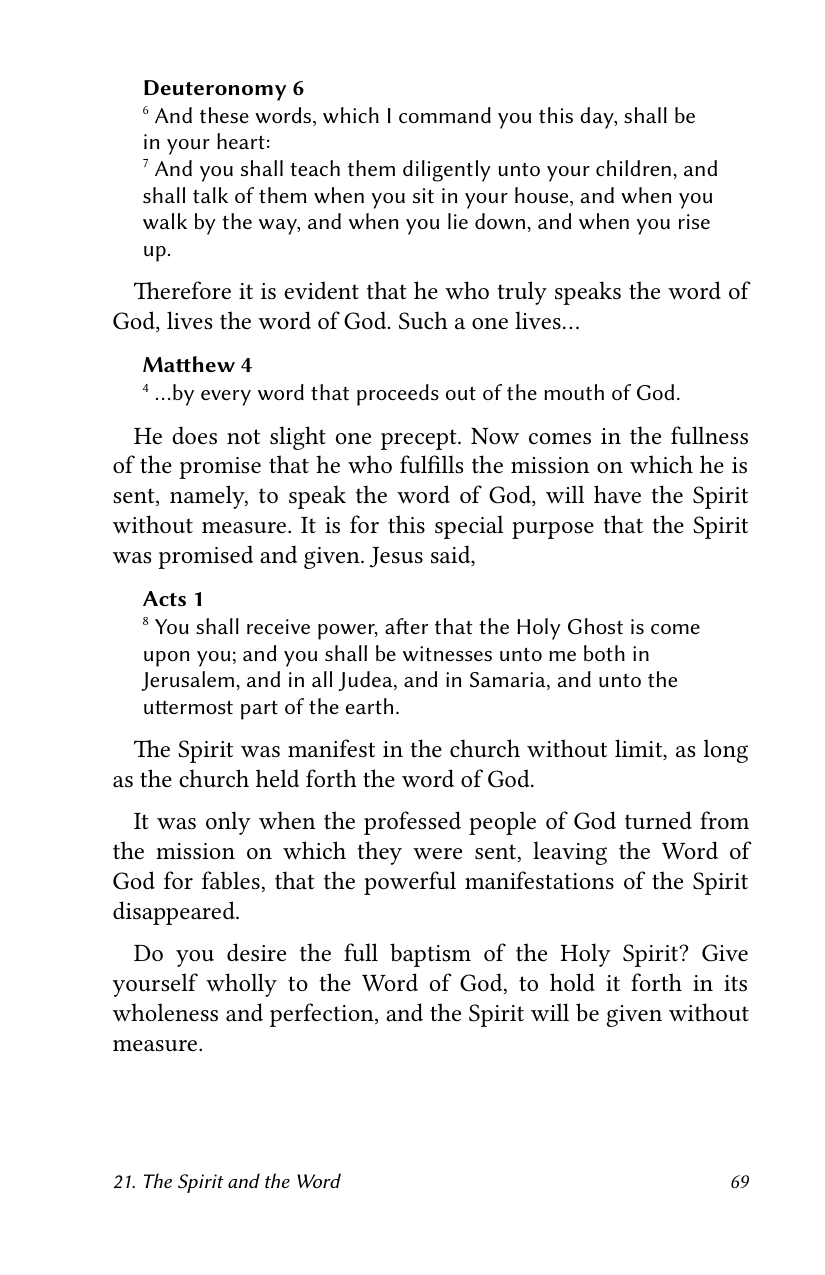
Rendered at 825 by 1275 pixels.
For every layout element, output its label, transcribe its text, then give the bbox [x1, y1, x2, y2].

text 7 And you shall teach them diligently unto your children, and shall talk of them when you sit in your house, and when you walk by the way, and when you lie down, and when you rise up. [142, 156, 720, 262]
text 4 ...by every word that proceeds out of the mouth of God. [142, 380, 720, 406]
text Deuteronomy 6 [142, 75, 750, 101]
text It was only when the professed people of God turned from the mission on which they were sent, leaving the Word of God for fables, that the powerful manifestations of the Spirit disappeared. [112, 807, 750, 926]
text Therefore it is evident that he who truly speaks the word of God, lives the word of God. Such a one lives… [112, 278, 750, 336]
text Acts 1 [142, 586, 750, 612]
text The Spirit was manifest in the church without limit, as long as the church held forth the word of God. [112, 735, 750, 794]
text 8 You shall receive power, after that the Holy Ghost is come upon you; and you shall be witnesses unto me both in Jerusalem, and in all Judea, and in Samaria, and unto the uttermost part of the earth. [142, 614, 720, 720]
text He does not slight one precept. Now comes in the fullness of the promise that he who fulfills the mission on which he is sent, namely, to speak the word of God, will have the Spirit without measure. It is for this special purpose that the Spirit was promised and given. Jesus said, [112, 422, 750, 570]
text Matthew 4 [142, 352, 750, 378]
text 6 And these words, which I command you this day, shall be in your heart: [142, 103, 720, 155]
text Do you desire the full baptism of the Holy Spirit? Give yourself wholly to the Word of God, to hold it forth in its wholeness and perfection, and the Spirit will be given without measure. [112, 939, 750, 1057]
